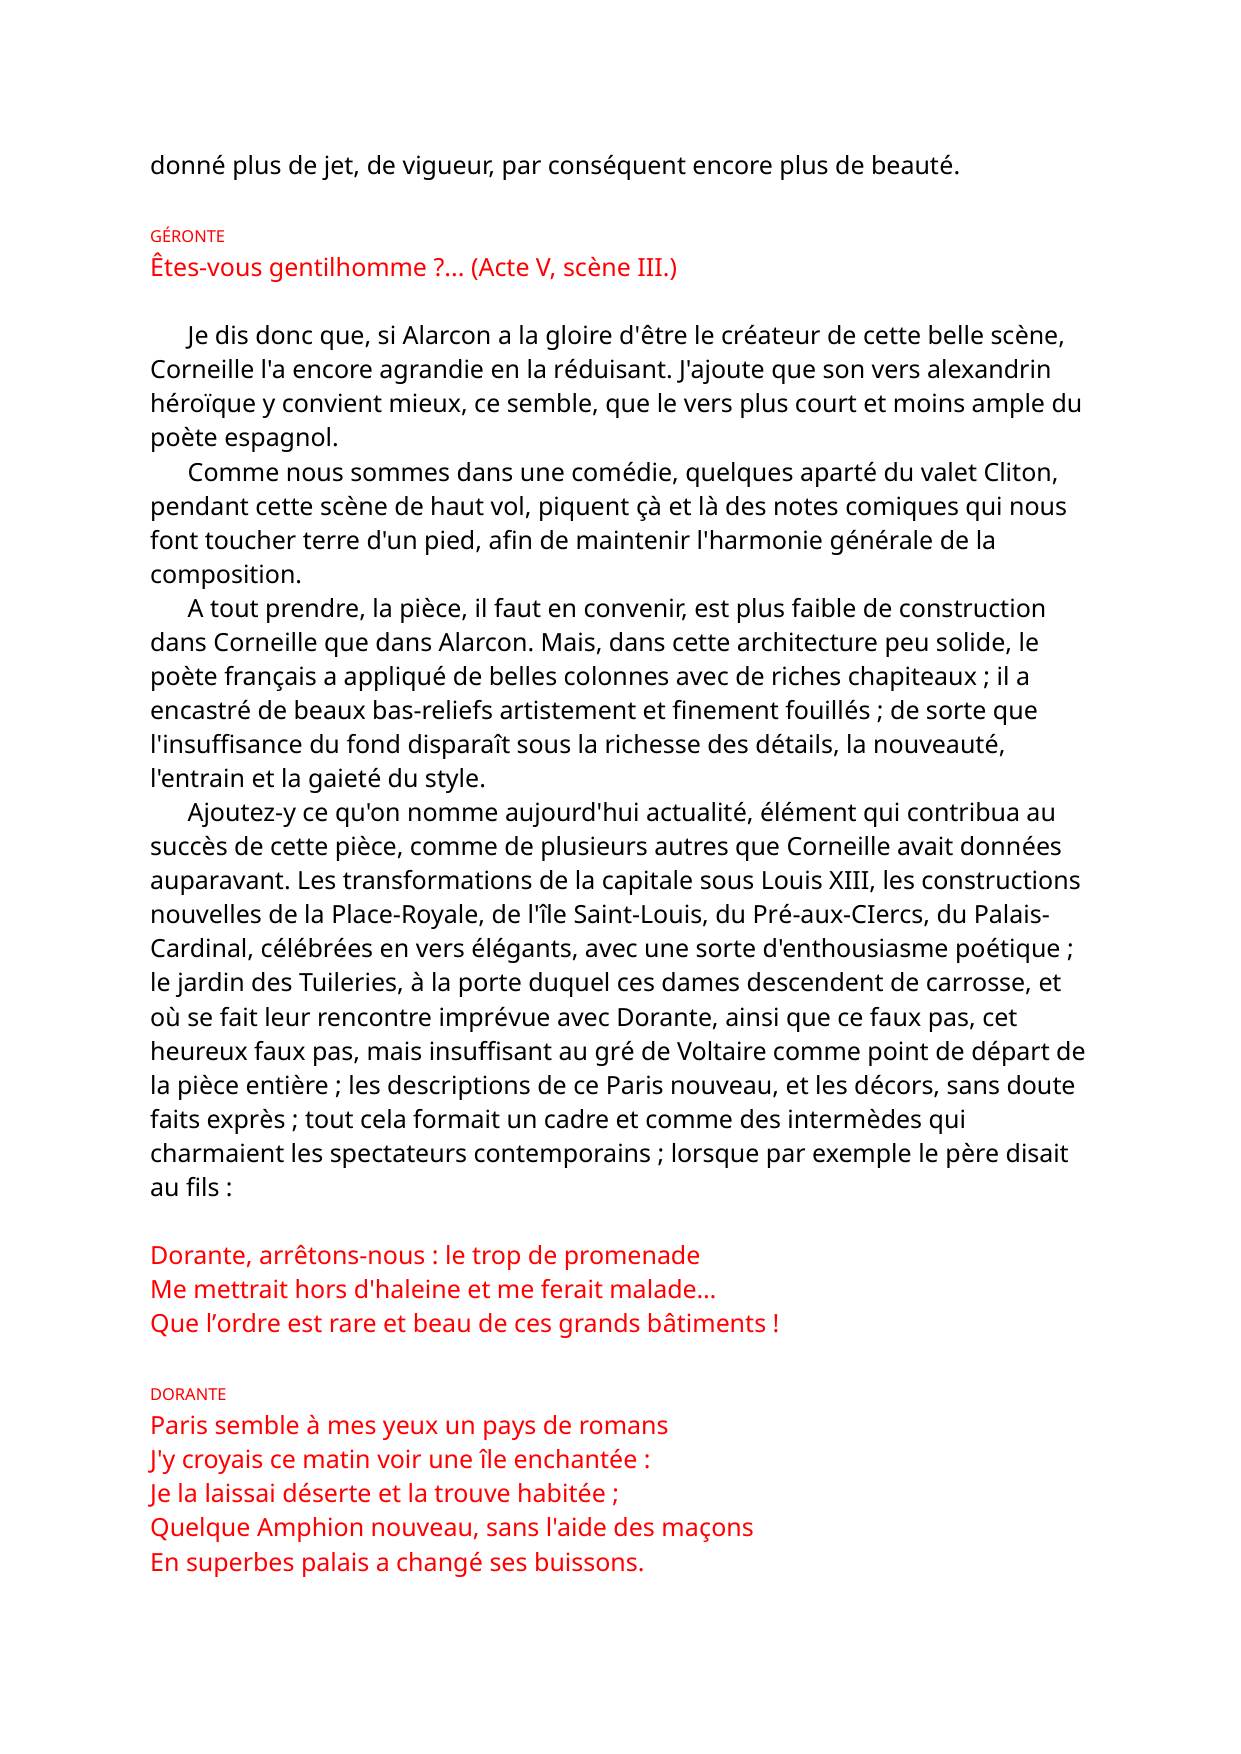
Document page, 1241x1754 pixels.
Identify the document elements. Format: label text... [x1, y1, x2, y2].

text Comme nous sommes dans une comédie, quelques aparté du valet Cliton, pendant cette scène de haut vol, piquent çà et là des notes comiques qui nous font toucher terre d'un pied, afin de maintenir l'harmonie générale de la composition. [150, 454, 1091, 590]
text Quelque Amphion nouveau, sans l'aide des maçons [150, 1510, 1091, 1544]
text Ajoutez-y ce qu'on nomme aujourd'hui actualité, élément qui contribua au succès de cette pièce, comme de plusieurs autres que Corneille avait données auparavant. Les transformations de la capitale sous Louis XIII, les constructions nouvelles de la Place-Royale, de l'île Saint-Louis, du Pré-aux-CIercs, du Palais-Cardinal, célébrées en vers élégants, avec une sorte d'enthousiasme poétique ; le jardin des Tuileries, à la porte duquel ces dames descendent de carrosse, et où se fait leur rencontre imprévue avec Dorante, ainsi que ce faux pas, cet heureux faux pas, mais insuffisant au gré de Voltaire comme point de départ de la pièce entière ; les descriptions de ce Paris nouveau, et les décors, sans doute faits exprès ; tout cela formait un cadre et comme des intermèdes qui charmaient les spectateurs contem­porains ; lorsque par exemple le père disait au fils : [150, 795, 1091, 1203]
text Que l’ordre est rare et beau de ces grands bâtiments ! [150, 1306, 1091, 1340]
text Je la laissai déserte et la trouve habitée ; [150, 1476, 1091, 1510]
text donné plus de jet, de vigueur, par conséquent encore plus de beauté. [150, 148, 1091, 182]
text dorante [150, 1374, 1091, 1408]
text géronte [150, 216, 1091, 250]
text J'y croyais ce matin voir une île enchantée : [150, 1442, 1091, 1476]
text Êtes-vous gentilhomme ?... (Acte V, scène III.) [150, 250, 1091, 284]
text Paris semble à mes yeux un pays de romans [150, 1408, 1091, 1442]
text A tout prendre, la pièce, il faut en convenir, est plus faible de construction dans Corneille que dans Alarcon. Mais, dans cette architecture peu solide, le poète français a appliqué de belles co­lonnes avec de riches chapiteaux ; il a encastré de beaux bas-reliefs artistement et finement fouillés ; de sorte que l'insuffisance du fond disparaît sous la richesse des détails, la nouveauté, l'entrain et la gaieté du style. [150, 590, 1091, 795]
text Me mettrait hors d'haleine et me ferait malade… [150, 1272, 1091, 1306]
text Je dis donc que, si Alarcon a la gloire d'être le créateur de cette belle scène, Corneille l'a encore agrandie en la réduisant. J'ajoute que son vers alexandrin héroïque y convient mieux, ce semble, que le vers plus court et moins ample du poète espagnol. [150, 318, 1091, 454]
text Dorante, arrêtons-nous : le trop de promenade [150, 1238, 1091, 1272]
text En superbes palais a changé ses buissons. [150, 1544, 1091, 1578]
